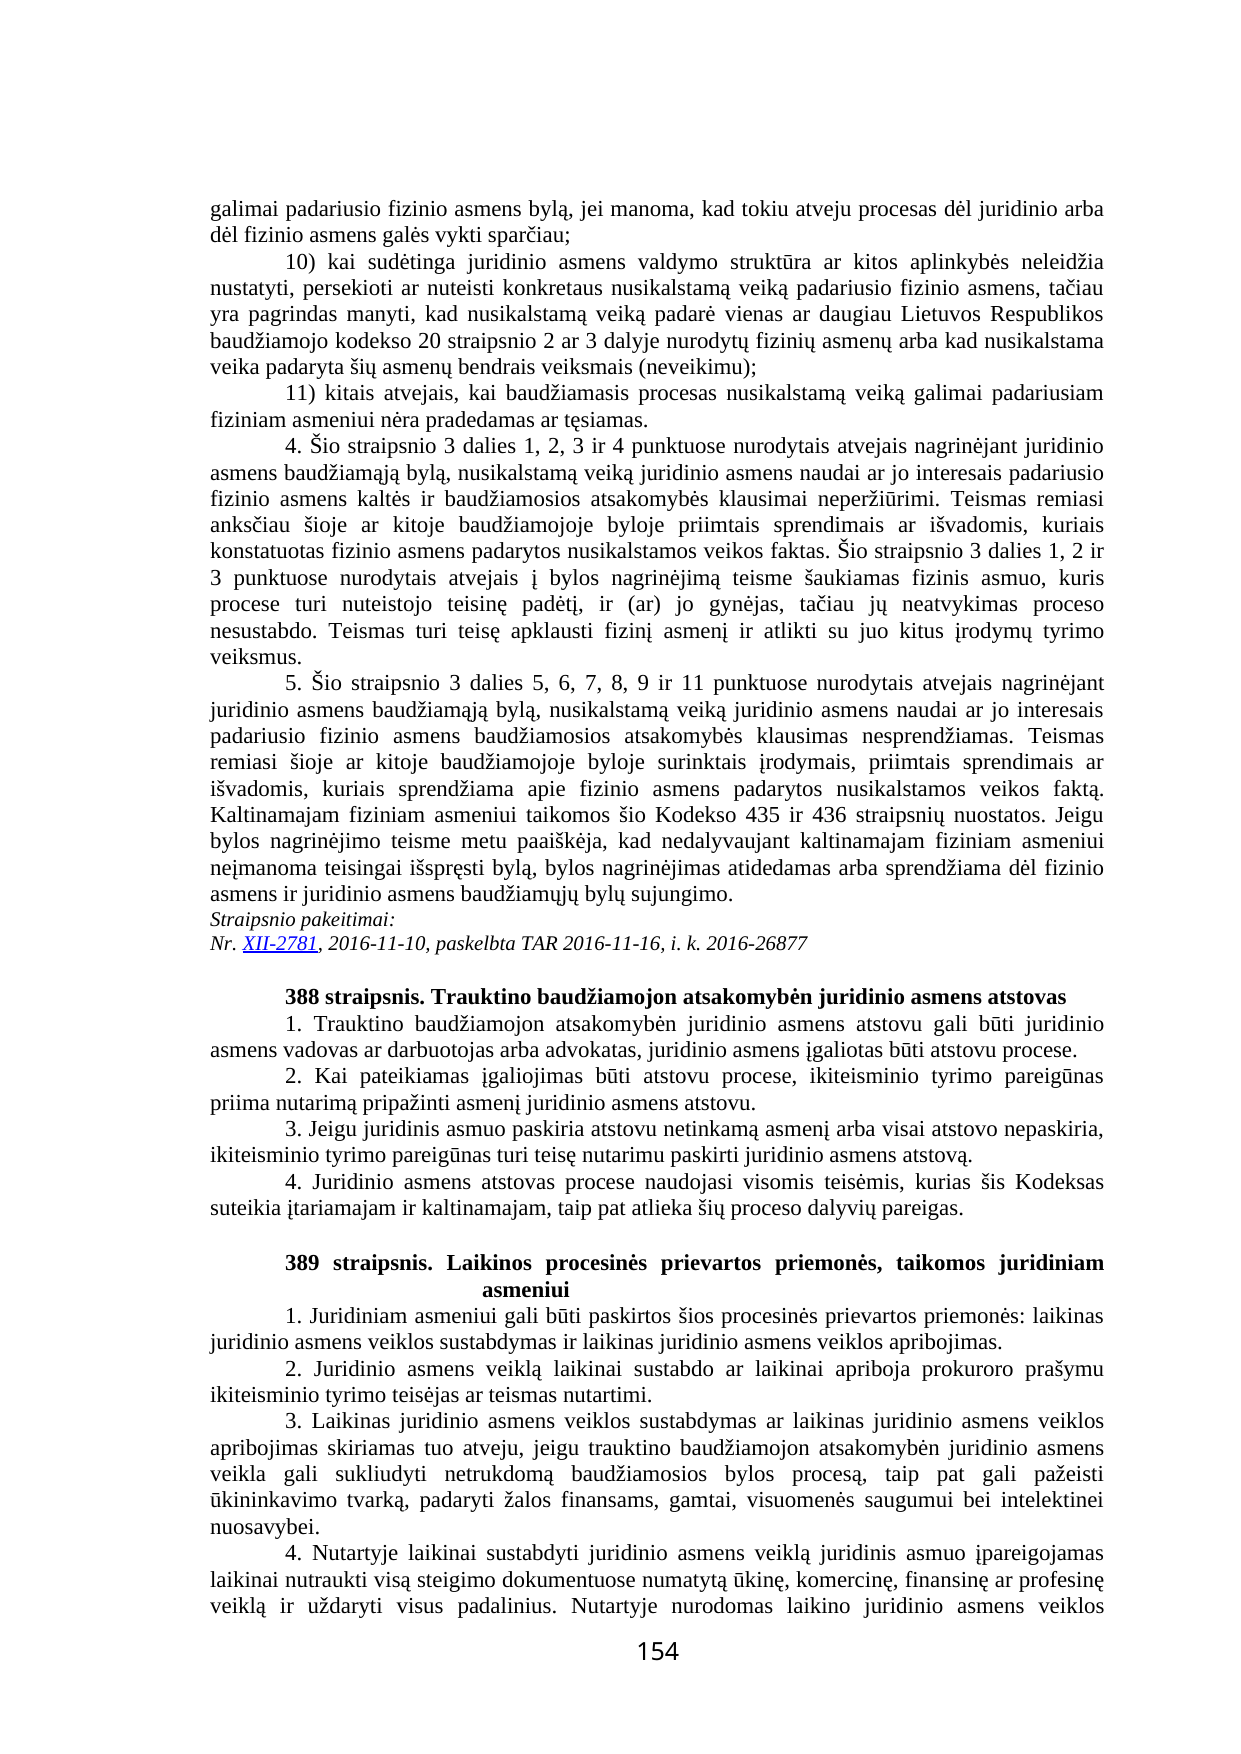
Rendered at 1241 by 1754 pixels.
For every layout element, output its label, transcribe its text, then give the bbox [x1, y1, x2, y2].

text 10) kai sudėtinga juridinio asmens valdymo struktūra ar kitos aplinkybės neleidžia nustatyti, persekioti ar nuteisti konkretaus nusikalstamą veiką padariusio fizinio asmens, tačiau yra pagrindas manyti, kad nusikalstamą veiką padarė vienas ar daugiau Lietuvos Respublikos baudžiamojo kodekso 20 straipsnio 2 ar 3 dalyje nurodytų fizinių asmenų arba kad nusikalstama veika padaryta šių asmenų bendrais veiksmais (neveikimu); [210, 248, 1106, 379]
text 5. Šio straipsnio 3 dalies 5, 6, 7, 8, 9 ir 11 punktuose nurodytais atvejais nagrinėjant juridinio asmens baudžiamąją bylą, nusikalstamą veiką juridinio asmens naudai ar jo interesais padariusio fizinio asmens baudžiamosios atsakomybės klausimas nesprendžiamas. Teismas remiasi šioje ar kitoje baudžiamojoje byloje surinktais įrodymais, priimtais sprendimais ar išvadomis, kuriais sprendžiama apie fizinio asmens padarytos nusikalstamos veikos faktą. Kaltinamajam fiziniam asmeniui taikomos šio Kodekso 435 ir 436 straipsnių nuostatos. Jeigu bylos nagrinėjimo teisme metu paaiškėja, kad nedalyvaujant kaltinamajam fiziniam asmeniui neįmanoma teisingai išspręsti bylą, bylos nagrinėjimas atidedamas arba sprendžiama dėl fizinio asmens ir juridinio asmens baudžiamųjų bylų sujungimo. [210, 669, 1106, 907]
text 389 straipsnis. Laikinos procesinės prievartos priemonės, taikomos juridiniam asmeniui [285, 1249, 1106, 1302]
text 4. Juridinio asmens atstovas procese naudojasi visomis teisėmis, kurias šis Kodeksas suteikia įtariamajam ir kaltinamajam, taip pat atlieka šių proceso dalyvių pareigas. [210, 1168, 1106, 1221]
text 4. Nutartyje laikinai sustabdyti juridinio asmens veiklą juridinis asmuo įpareigojamas laikinai nutraukti visą steigimo dokumentuose numatytą ūkinę, komercinę, finansinę ar profesinę veiklą ir uždaryti visus padalinius. Nutartyje nurodomas laikino juridinio asmens veiklos [210, 1539, 1106, 1618]
text 3. Jeigu juridinis asmuo paskiria atstovu netinkamą asmenį arba visai atstovo nepaskiria, ikiteisminio tyrimo pareigūnas turi teisę nutarimu paskirti juridinio asmens atstovą. [210, 1115, 1106, 1168]
text 4. Šio straipsnio 3 dalies 1, 2, 3 ir 4 punktuose nurodytais atvejais nagrinėjant juridinio asmens baudžiamąją bylą, nusikalstamą veiką juridinio asmens naudai ar jo interesais padariusio fizinio asmens kaltės ir baudžiamosios atsakomybės klausimai neperžiūrimi. Teismas remiasi anksčiau šioje ar kitoje baudžiamojoje byloje priimtais sprendimais ar išvadomis, kuriais konstatuotas fizinio asmens padarytos nusikalstamos veikos faktas. Šio straipsnio 3 dalies 1, 2 ir 3 punktuose nurodytais atvejais į bylos nagrinėjimą teisme šaukiamas fizinis asmuo, kuris procese turi nuteistojo teisinę padėtį, ir (ar) jo gynėjas, tačiau jų neatvykimas proceso nesustabdo. Teismas turi teisę apklausti fizinį asmenį ir atlikti su juo kitus įrodymų tyrimo veiksmus. [210, 432, 1106, 669]
text 11) kitais atvejais, kai baudžiamasis procesas nusikalstamą veiką galimai padariusiam fiziniam asmeniui nėra pradedamas ar tęsiamas. [210, 379, 1106, 432]
text 3. Laikinas juridinio asmens veiklos sustabdymas ar laikinas juridinio asmens veiklos apribojimas skiriamas tuo atveju, jeigu trauktino baudžiamojon atsakomybėn juridinio asmens veikla gali sukliudyti netrukdomą baudžiamosios bylos procesą, taip pat gali pažeisti ūkininkavimo tvarką, padaryti žalos finansams, gamtai, visuomenės saugumui bei intelektinei nuosavybei. [210, 1407, 1106, 1539]
text Nr. XII-2781, 2016-11-10, paskelbta TAR 2016-11-16, i. k. 2016-26877 [210, 931, 1106, 955]
text galimai padariusio fizinio asmens bylą, jei manoma, kad tokiu atveju procesas dėl juridinio arba dėl fizinio asmens galės vykti sparčiau; [210, 195, 1106, 248]
text 1. Trauktino baudžiamojon atsakomybėn juridinio asmens atstovu gali būti juridinio asmens vadovas ar darbuotojas arba advokatas, juridinio asmens įgaliotas būti atstovu procese. [210, 1010, 1106, 1062]
text 1. Juridiniam asmeniui gali būti paskirtos šios procesinės prievartos priemonės: laikinas juridinio asmens veiklos sustabdymas ir laikinas juridinio asmens veiklos apribojimas. [210, 1302, 1106, 1355]
text 2. Kai pateikiamas įgaliojimas būti atstovu procese, ikiteisminio tyrimo pareigūnas priima nutarimą pripažinti asmenį juridinio asmens atstovu. [210, 1062, 1106, 1115]
text 2. Juridinio asmens veiklą laikinai sustabdo ar laikinai apriboja prokuroro prašymu ikiteisminio tyrimo teisėjas ar teismas nutartimi. [210, 1355, 1106, 1407]
text Straipsnio pakeitimai: [210, 907, 1106, 931]
text 388 straipsnis. Trauktino baudžiamojon atsakomybėn juridinio asmens atstovas [285, 983, 1106, 1010]
